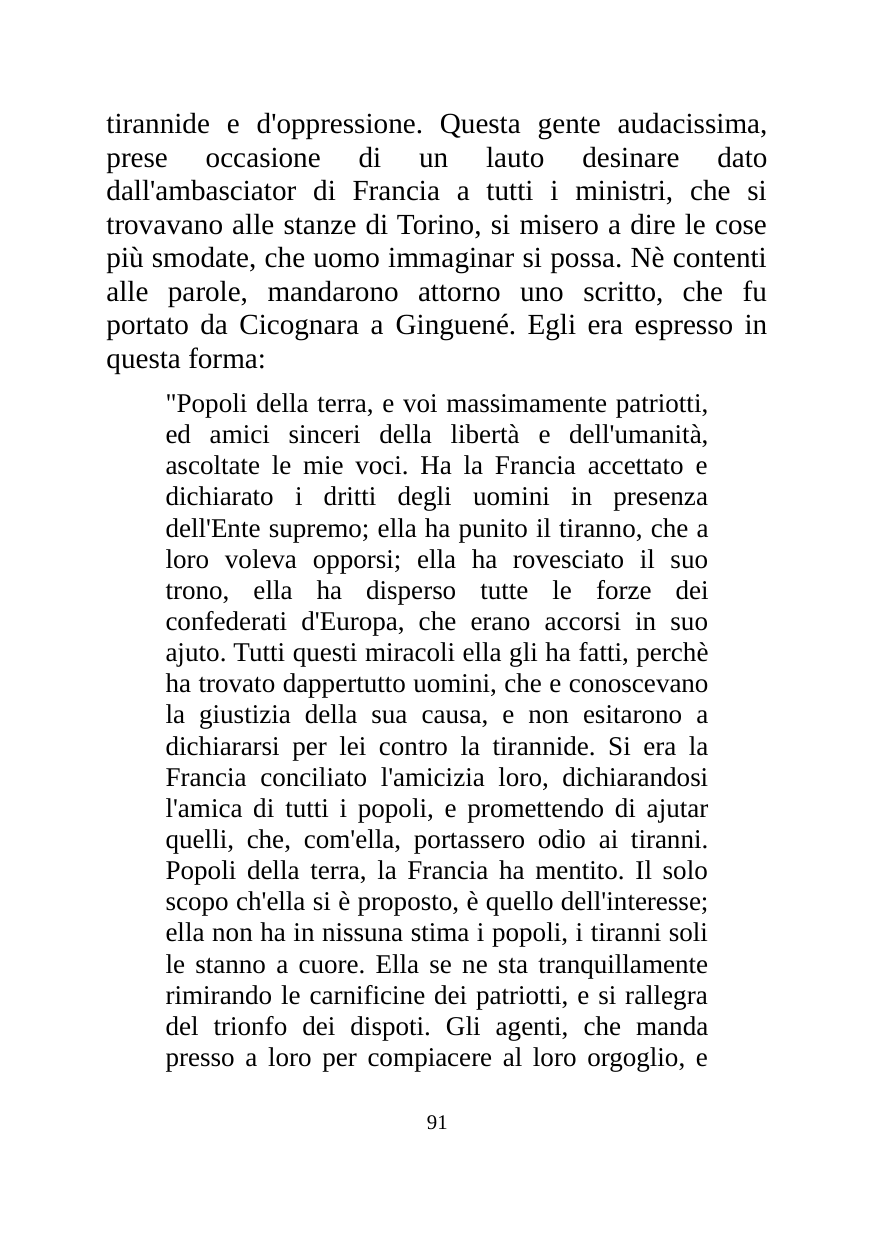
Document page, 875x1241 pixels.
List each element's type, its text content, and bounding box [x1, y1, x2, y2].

text tirannide e d'oppressione. Questa gente audacissima, prese occasione di un lauto desinare dato dall'ambasciator di Francia a tutti i ministri, che si trovavano alle stanze di Torino, si misero a dire le cose più smodate, che uomo immaginar si possa. Nè contenti alle parole, mandarono attorno uno scritto, che fu portato da Cicognara a Ginguené. Egli era espresso in questa forma: [106, 106, 768, 374]
text "Popoli della terra, e voi massimamente patriotti, ed amici sinceri della libertà e dell'umanità, ascoltate le mie voci. Ha la Francia accettato e dichiarato i dritti degli uomini in presenza dell'Ente supremo; ella ha punito il tiranno, che a loro voleva opporsi; ella ha rovesciato il suo trono, ella ha disperso tutte le forze dei confederati d'Europa, che erano accorsi in suo ajuto. Tutti questi miracoli ella gli ha fatti, perchè ha trovato dappertutto uomini, che e conoscevano la giustizia della sua causa, e non esitarono a dichiararsi per lei contro la tirannide. Si era la Francia conciliato l'amicizia loro, dichiarandosi l'amica di tutti i popoli, e promettendo di ajutar quelli, che, com'ella, portassero odio ai tiranni. Popoli della terra, la Francia ha mentito. Il solo scopo ch'ella si è proposto, è quello dell'interesse; ella non ha in nissuna stima i popoli, i tiranni soli le stanno a cuore. Ella se ne sta tranquillamente rimirando le carnificine dei patriotti, e si rallegra del trionfo dei dispoti. Gli agenti, che manda presso a loro per compiacere al loro orgoglio, e [165, 387, 709, 1072]
